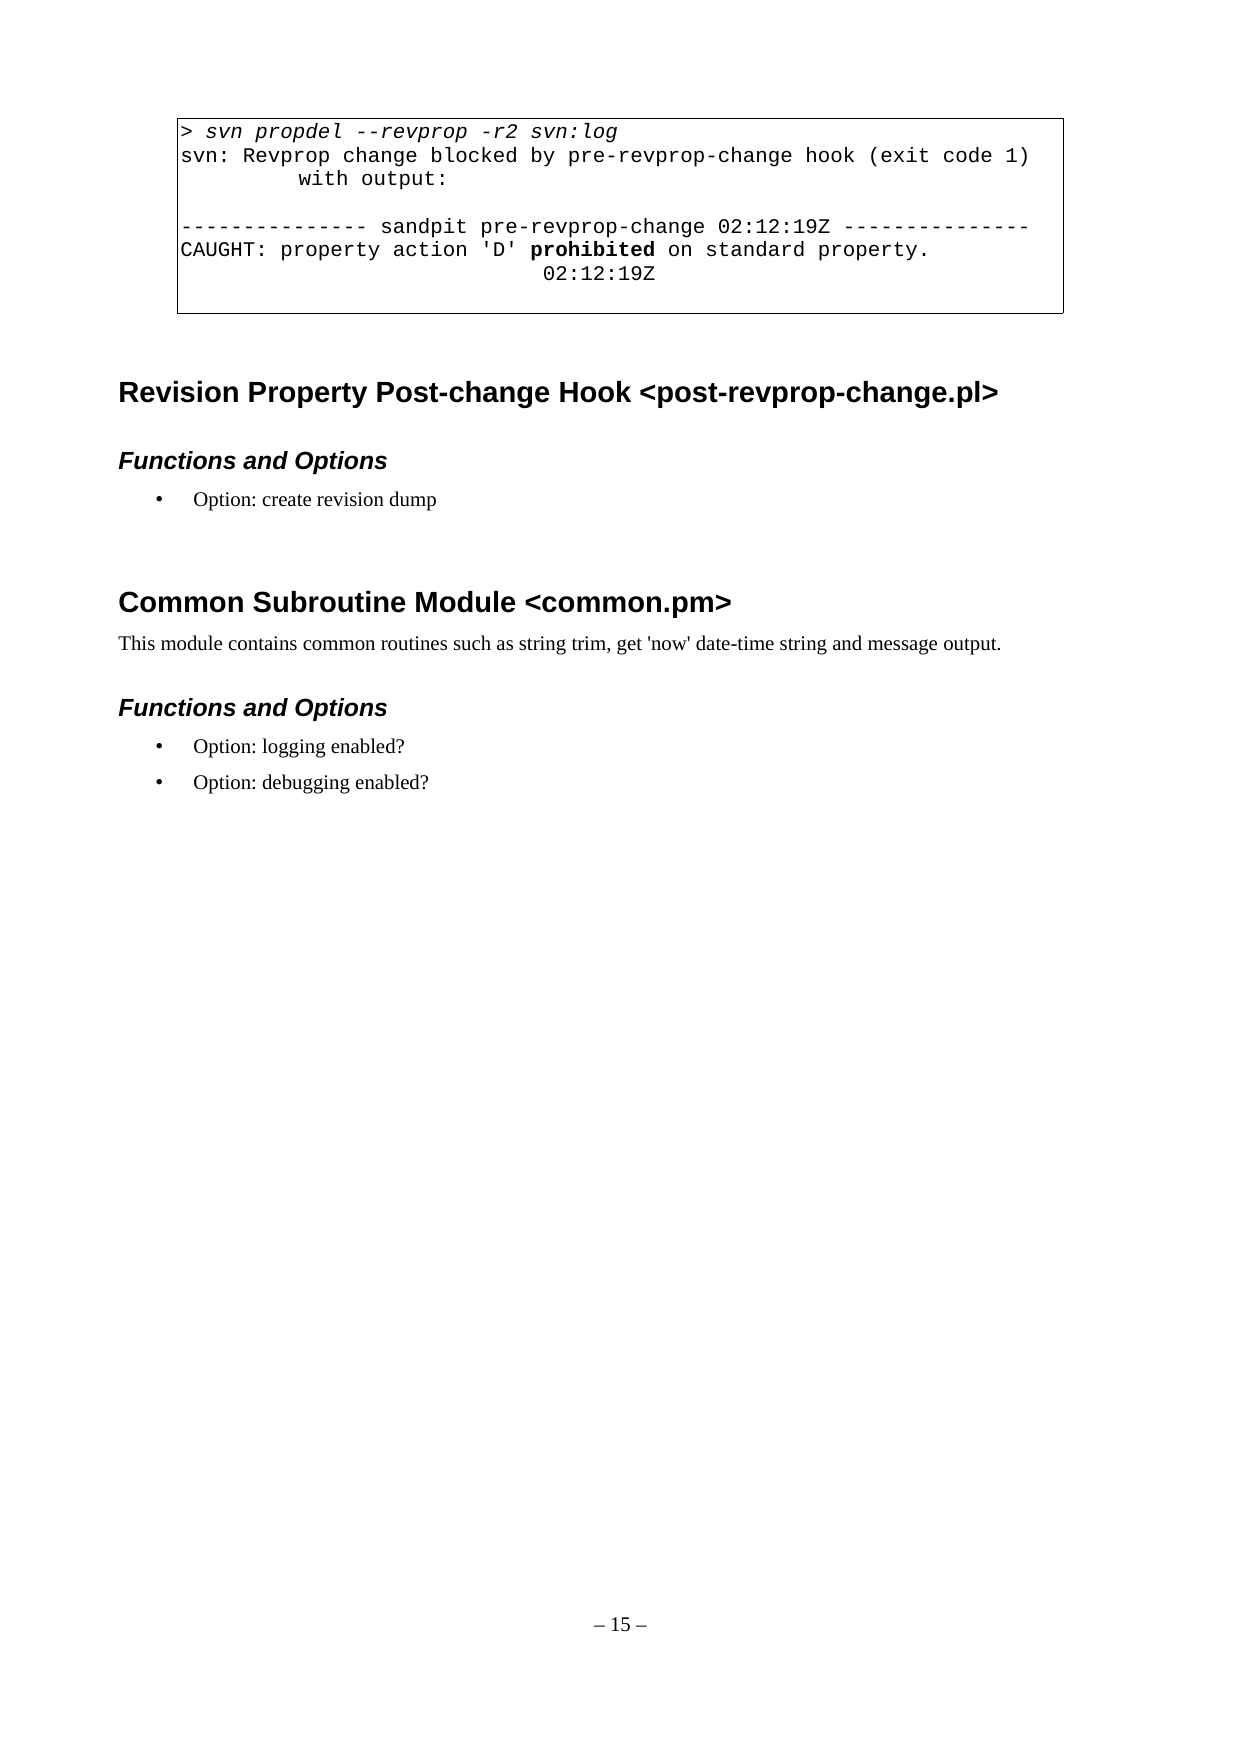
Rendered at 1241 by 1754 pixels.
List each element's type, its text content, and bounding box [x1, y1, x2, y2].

list Option: logging enabled? [156, 734, 1122, 758]
text CAUGHT: property action 'D' prohibited on standard property. [178, 236, 1063, 260]
text --------------- sandpit pre-revprop-change 02:12:19Z --------------- [178, 213, 1063, 236]
list Option: debugging enabled? [156, 770, 1122, 794]
text svn: Revprop change blocked by pre-revprop-change hook (exit code 1) with output: [178, 142, 1063, 192]
text 02:12:19Z [178, 260, 1063, 287]
subtitle Functions and Options [118, 446, 1122, 474]
text > svn propdel --revprop -r2 svn:log [178, 119, 1063, 142]
subtitle Revision Property Post-change Hook <post-revprop-change.pl> [118, 375, 1122, 408]
list Option: create revision dump [156, 487, 1122, 511]
subtitle Functions and Options [118, 693, 1122, 721]
subtitle Common Subroutine Module <common.pm> [118, 585, 1122, 619]
text This module contains common routines such as string trim, get 'now' date-time string and message output. [118, 631, 1122, 655]
